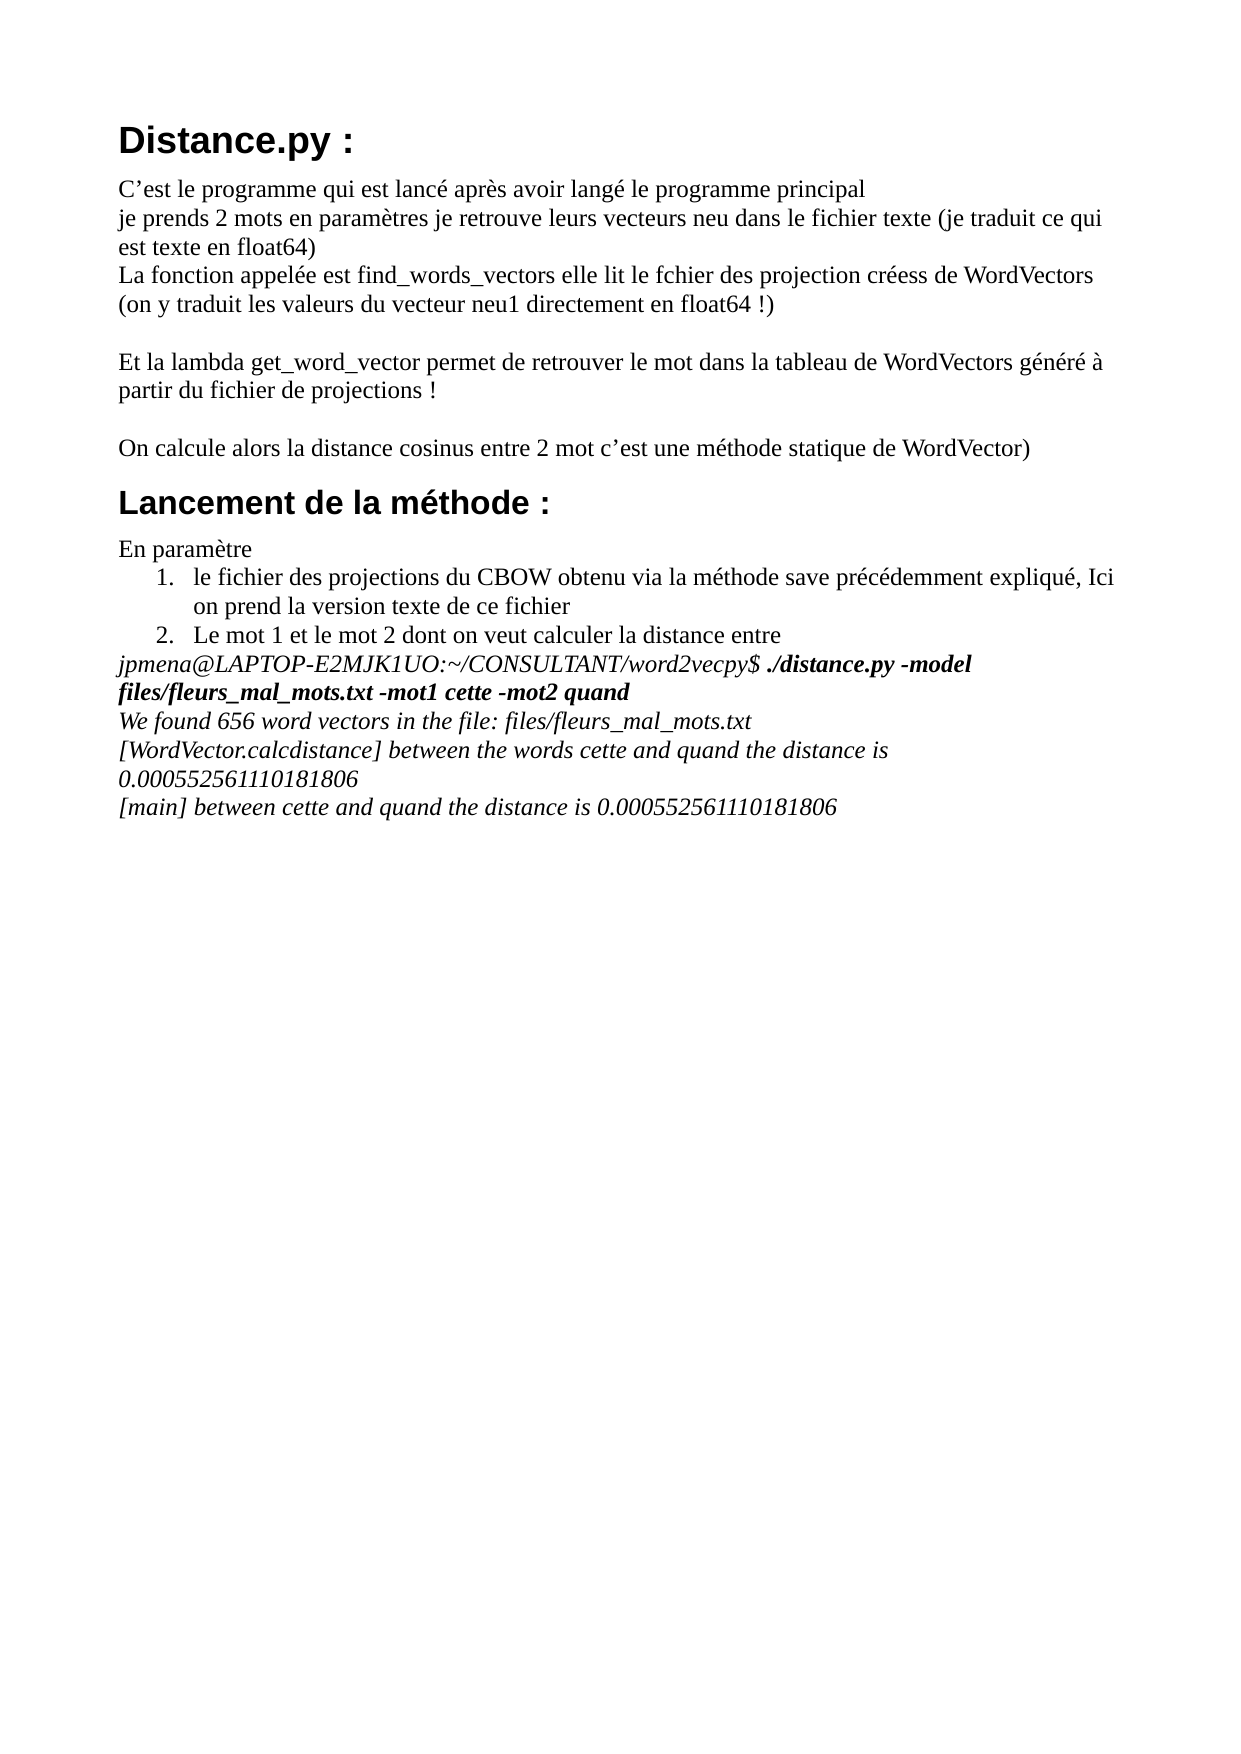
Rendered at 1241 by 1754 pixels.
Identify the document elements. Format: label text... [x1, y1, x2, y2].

subtitle Distance.py : [118, 118, 1122, 162]
text C’est le programme qui est lancé après avoir langé le programme principal [118, 174, 1122, 203]
text je prends 2 mots en paramètres je retrouve leurs vecteurs neu dans le fichier texte (je traduit ce qui est texte en float64) [118, 203, 1122, 261]
list Le mot 1 et le mot 2 dont on veut calculer la distance entre [156, 620, 1122, 649]
text La fonction appelée est find_words_vectors elle lit le fchier des projection créess de WordVectors (on y traduit les valeurs du vecteur neu1 directement en float64 !) [118, 261, 1122, 318]
subtitle Lancement de la méthode : [118, 483, 1122, 521]
text On calcule alors la distance cosinus entre 2 mot c’est une méthode statique de WordVector) [118, 433, 1122, 462]
list le fichier des projections du CBOW obtenu via la méthode save précédemment expliqué, Ici on prend la version texte de ce fichier [156, 562, 1122, 620]
text We found 656 word vectors in the file: files/fleurs_mal_mots.txt [118, 706, 1122, 735]
text Et la lambda get_word_vector permet de retrouver le mot dans la tableau de WordVectors généré à partir du fichier de projections ! [118, 347, 1122, 404]
text [main] between cette and quand the distance is 0.000552561110181806 [118, 792, 1122, 821]
text jpmena@LAPTOP-E2MJK1UO:~/CONSULTANT/word2vecpy$ ./distance.py -model files/fleurs_mal_mots.txt -mot1 cette -mot2 quand [118, 649, 1122, 706]
text [WordVector.calcdistance] between the words cette and quand the distance is 0.000552561110181806 [118, 735, 1122, 792]
text En paramètre [118, 534, 1122, 562]
